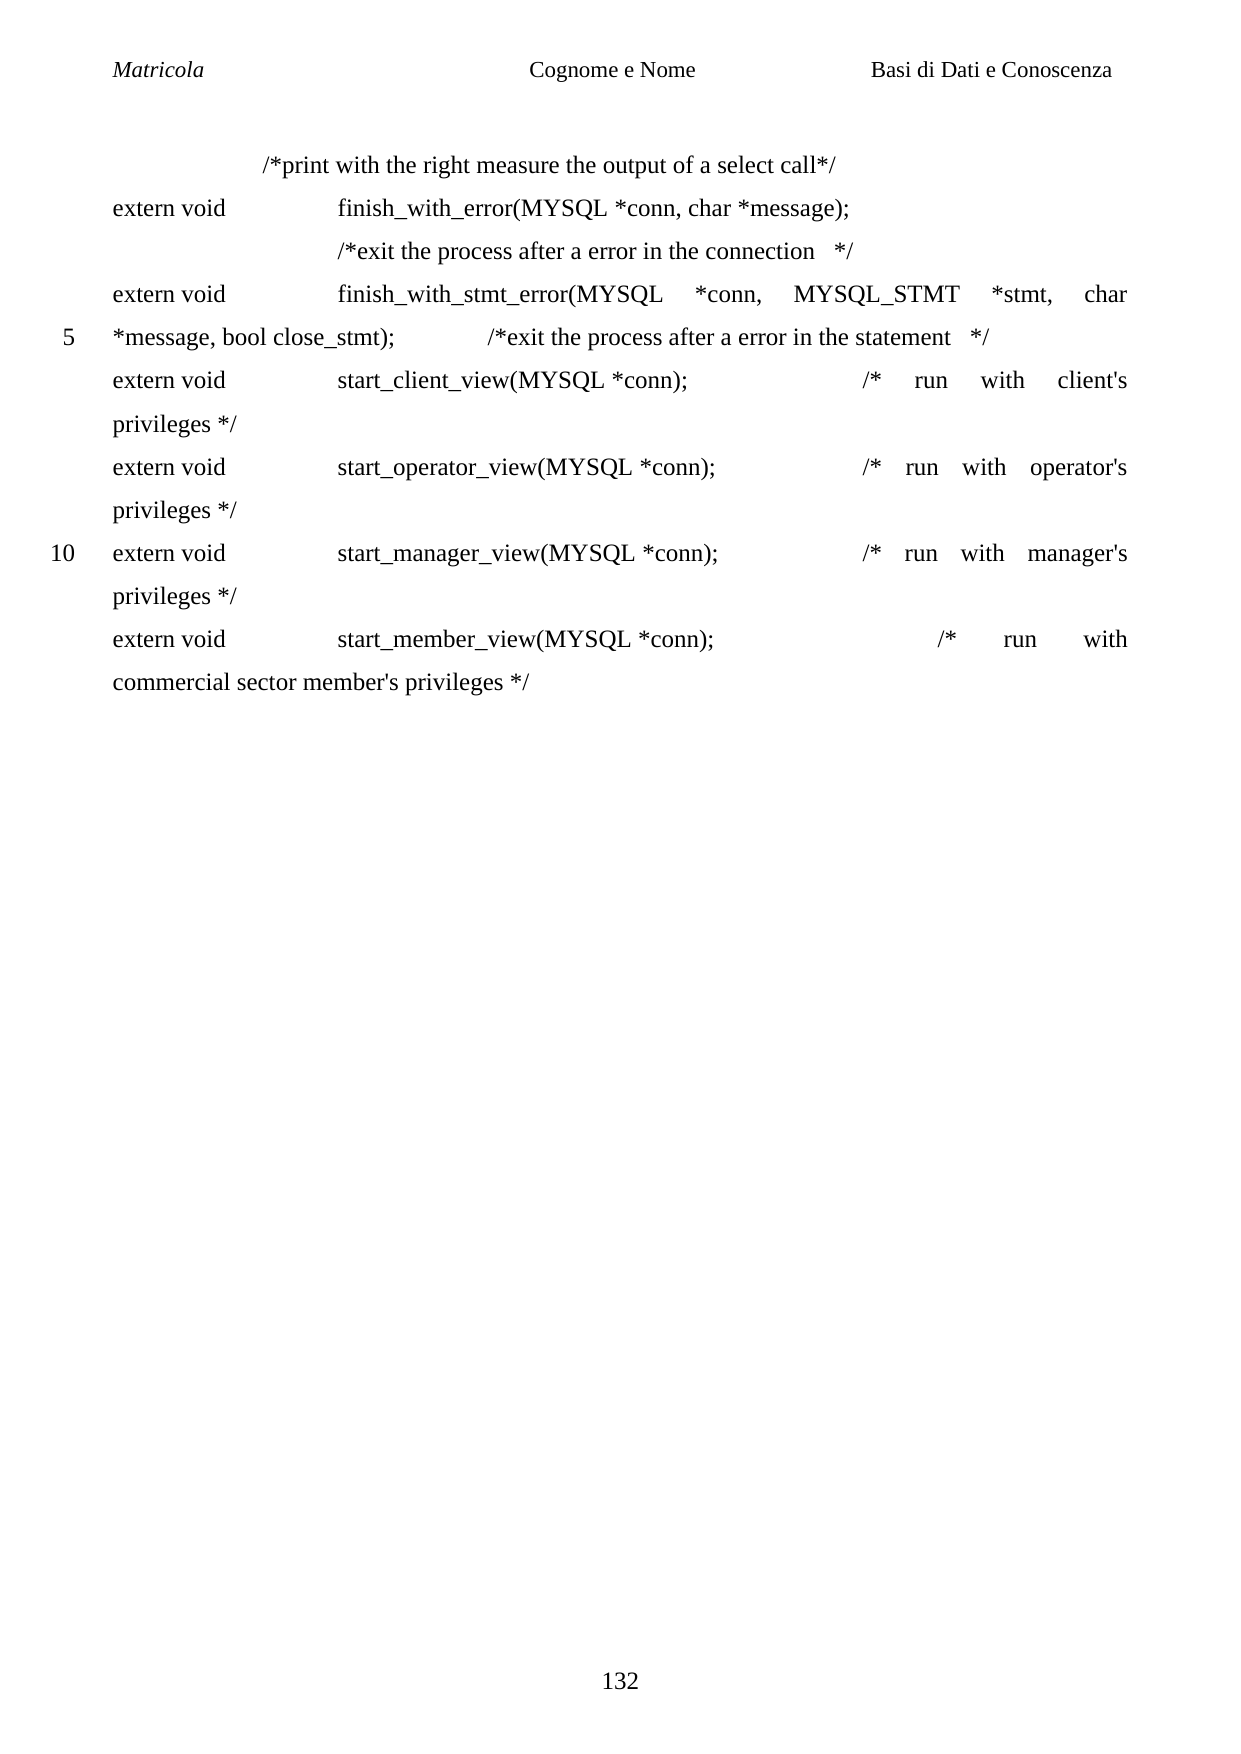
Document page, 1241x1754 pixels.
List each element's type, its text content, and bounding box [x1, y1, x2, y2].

text extern void start_client_view(MYSQL *conn); /* run with client's privileges */ [112, 366, 1128, 437]
text extern void start_member_view(MYSQL *conn); /* run with commercial sector member's privileges */ [112, 624, 1128, 696]
text extern void finish_with_stmt_error(MYSQL *conn, MYSQL_STMT *stmt, char *message, bool close_stmt); /*exit the process after a error in the statement */ [112, 279, 1128, 351]
text extern void finish_with_error(MYSQL *conn, char *message); /*exit the process after a error in the connection */ [112, 193, 1128, 265]
text /*print with the right measure the output of a select call*/ [112, 150, 1128, 179]
text extern void start_manager_view(MYSQL *conn); /* run with manager's privileges */ [112, 538, 1128, 610]
text extern void start_operator_view(MYSQL *conn); /* run with operator's privileges */ [112, 452, 1128, 524]
